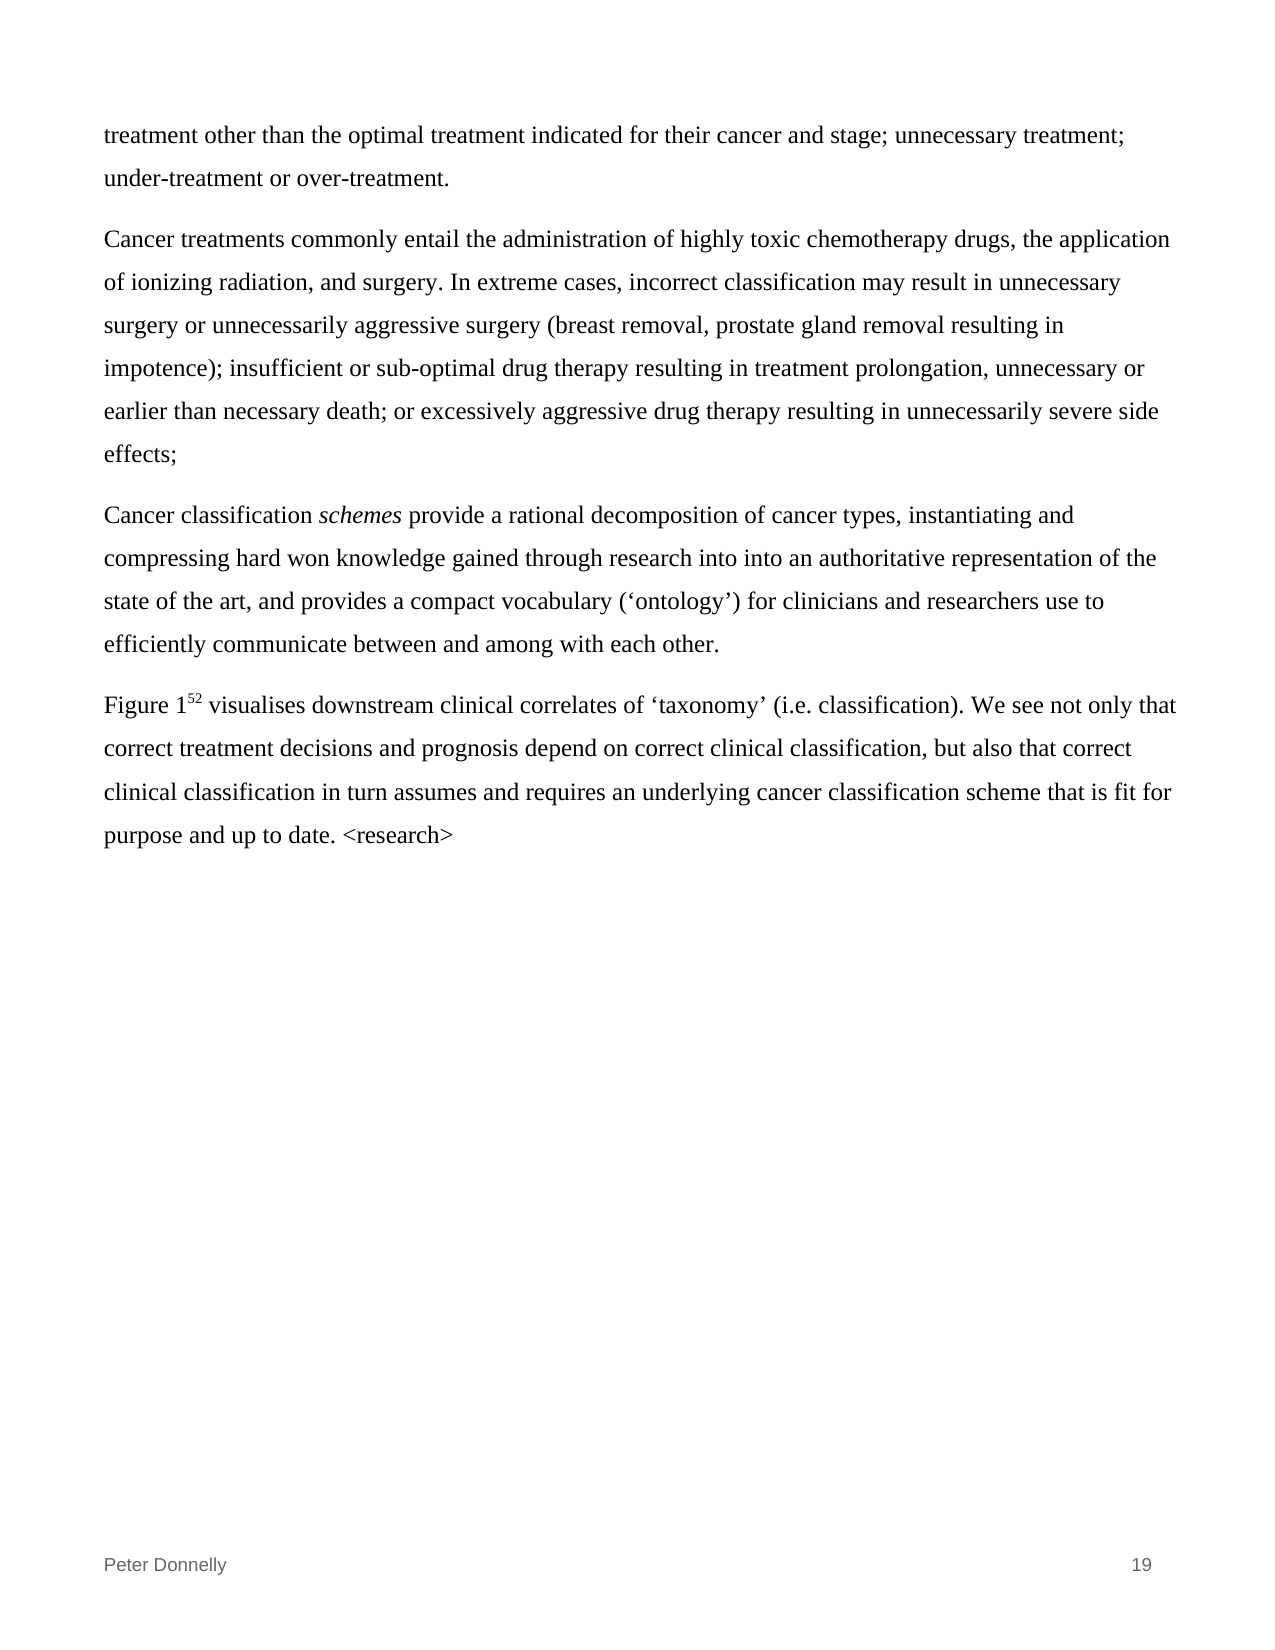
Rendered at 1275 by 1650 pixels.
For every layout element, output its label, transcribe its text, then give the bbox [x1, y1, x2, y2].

text Cancer classification schemes provide a rational decomposition of cancer types, instantiating and compressing hard won knowledge gained through research into into an authoritative representation of the state of the art, and provides a compact vocabulary (‘ontology’) for clinicians and researchers use to efficiently communicate between and among with each other. [103, 500, 1181, 658]
text Figure 1 visualises downstream clinical correlates of ‘taxonomy’ (i.e. classification). We see not only that correct treatment decisions and prognosis depend on correct clinical classification, but also that correct clinical classification in turn assumes and requires an underlying cancer classification scheme that is fit for purpose and up to date. <research> [103, 690, 1181, 848]
text treatment other than the optimal treatment indicated for their cancer and stage; unnecessary treatment; under-treatment or over-treatment. [103, 120, 1181, 192]
text Cancer treatments commonly entail the administration of highly toxic chemotherapy drugs, the application of ionizing radiation, and surgery. In extreme cases, incorrect classification may result in unnecessary surgery or unnecessarily aggressive surgery (breast removal, prostate gland removal resulting in impotence); insufficient or sub-optimal drug therapy resulting in treatment prolongation, unnecessary or earlier than necessary death; or excessively aggressive drug therapy resulting in unnecessarily severe side effects; [103, 224, 1181, 468]
